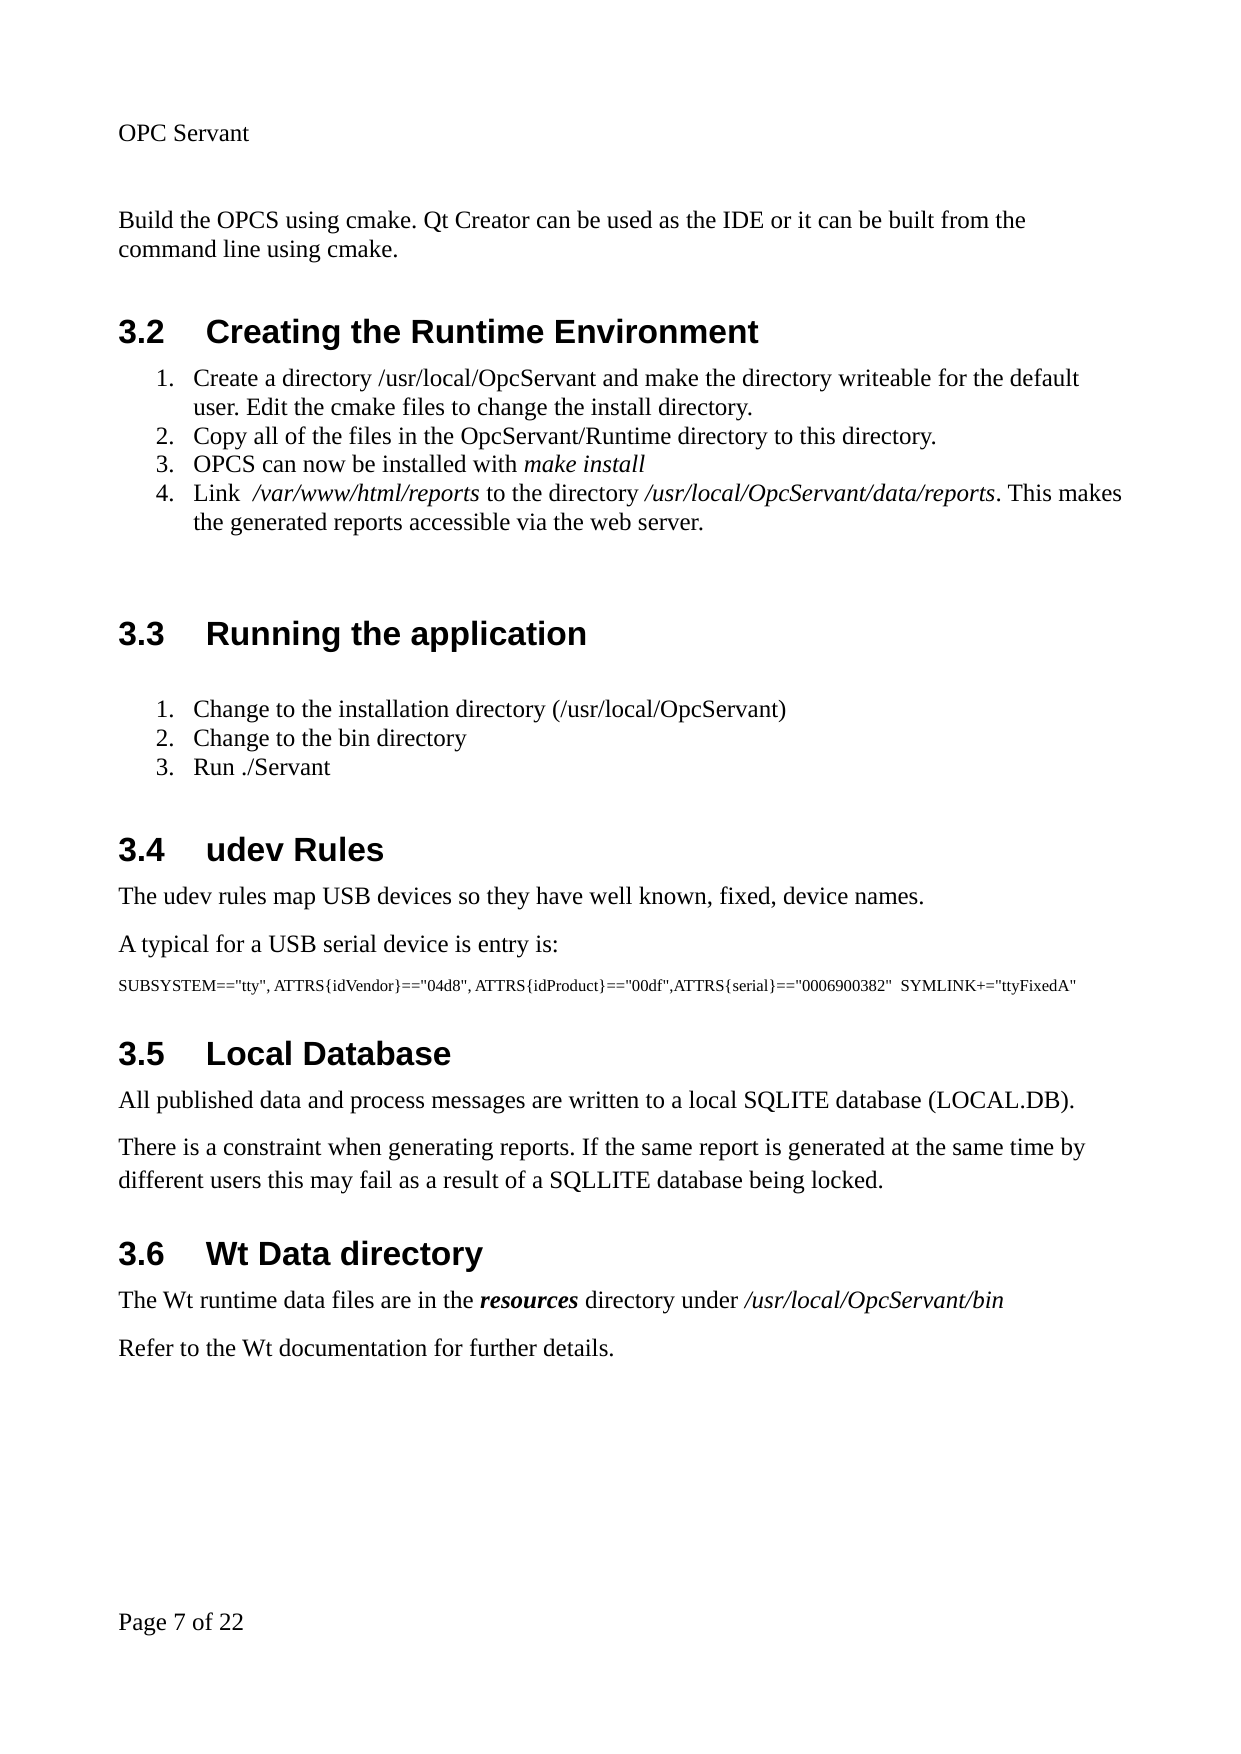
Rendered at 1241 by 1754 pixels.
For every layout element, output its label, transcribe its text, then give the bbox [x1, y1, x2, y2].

list Create a directory /usr/local/OpcServant and make the directory writeable for the default user. Edit the cmake files to change the install directory. [156, 363, 1122, 421]
text SUBSYSTEM=="tty", ATTRS{idVendor}=="04d8", ATTRS{idProduct}=="00df",ATTRS{serial}=="0006900382" SYMLINK+="ttyFixedA" [118, 976, 1122, 995]
text The Wt runtime data files are in the resources directory under /usr/local/OpcServant/bin [118, 1285, 1122, 1314]
subtitle Wt Data directory [118, 1234, 1122, 1272]
list Change to the installation directory (/usr/local/OpcServant) [156, 694, 1122, 723]
text Refer to the Wt documentation for further details. [118, 1333, 1122, 1361]
list Run ./Servant [156, 752, 1122, 780]
text The udev rules map USB devices so they have well known, fixed, device names. [118, 881, 1122, 910]
text There is a constraint when generating reports. If the same report is generated at the same time by different users this may fail as a result of a SQLLITE database being locked. [118, 1132, 1122, 1194]
list Link /var/www/html/reports to the directory /usr/local/OpcServant/data/reports. This makes the generated reports accessible via the web server. [156, 478, 1122, 536]
subtitle udev Rules [118, 830, 1122, 868]
text Build the OPCS using cmake. Qt Creator can be used as the IDE or it can be built from the command line using cmake. [118, 205, 1122, 263]
subtitle Local Database [118, 1034, 1122, 1072]
list OPCS can now be installed with make install [156, 449, 1122, 478]
list Change to the bin directory [156, 723, 1122, 752]
text A typical for a USB serial device is entry is: [118, 929, 1122, 957]
subtitle Running the application [118, 614, 1122, 653]
text All published data and process messages are written to a local SQLITE database (LOCAL.DB). [118, 1085, 1122, 1113]
subtitle Creating the Runtime Environment [118, 312, 1122, 351]
list Copy all of the files in the OpcServant/Runtime directory to this directory. [156, 421, 1122, 449]
